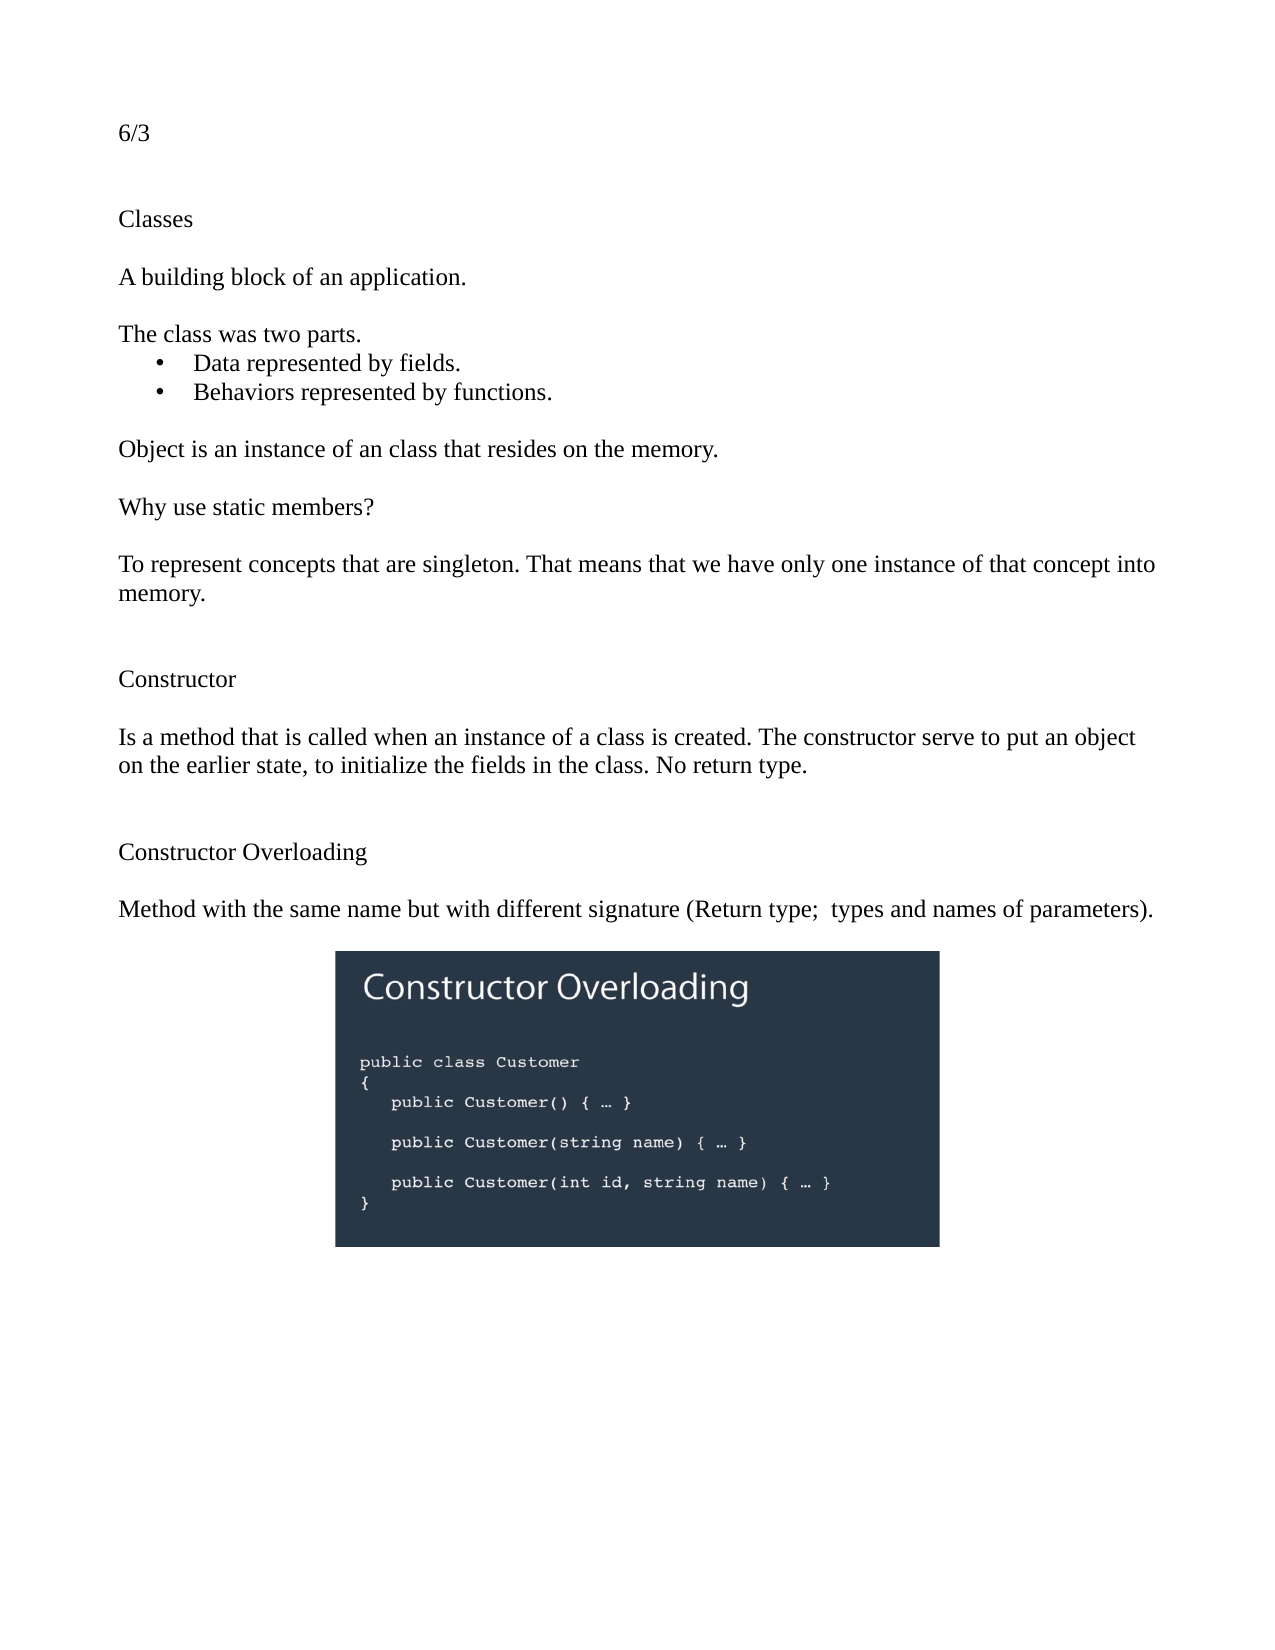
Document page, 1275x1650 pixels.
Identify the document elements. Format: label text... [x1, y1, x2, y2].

text The class was two parts. [118, 319, 1157, 348]
list Data represented by fields. [156, 348, 1157, 377]
text A building block of an application. [118, 262, 1157, 291]
text Why use static members? [118, 492, 1157, 521]
text 6/3 [118, 118, 1157, 147]
text Classes [118, 204, 1157, 233]
text Object is an instance of an class that resides on the memory. [118, 434, 1157, 463]
text Method with the same name but with different signature (Return type; types and names of parameters). [118, 894, 1157, 923]
text Constructor [118, 664, 1157, 693]
list Behaviors represented by functions. [156, 377, 1157, 406]
text Constructor Overloading [118, 837, 1157, 866]
picture [335, 951, 940, 1247]
text To represent concepts that are singleton. That means that we have only one instance of that concept into memory. [118, 549, 1157, 607]
text Is a method that is called when an instance of a class is created. The constructor serve to put an object on the earlier state, to initialize the fields in the class. No return type. [118, 722, 1157, 779]
